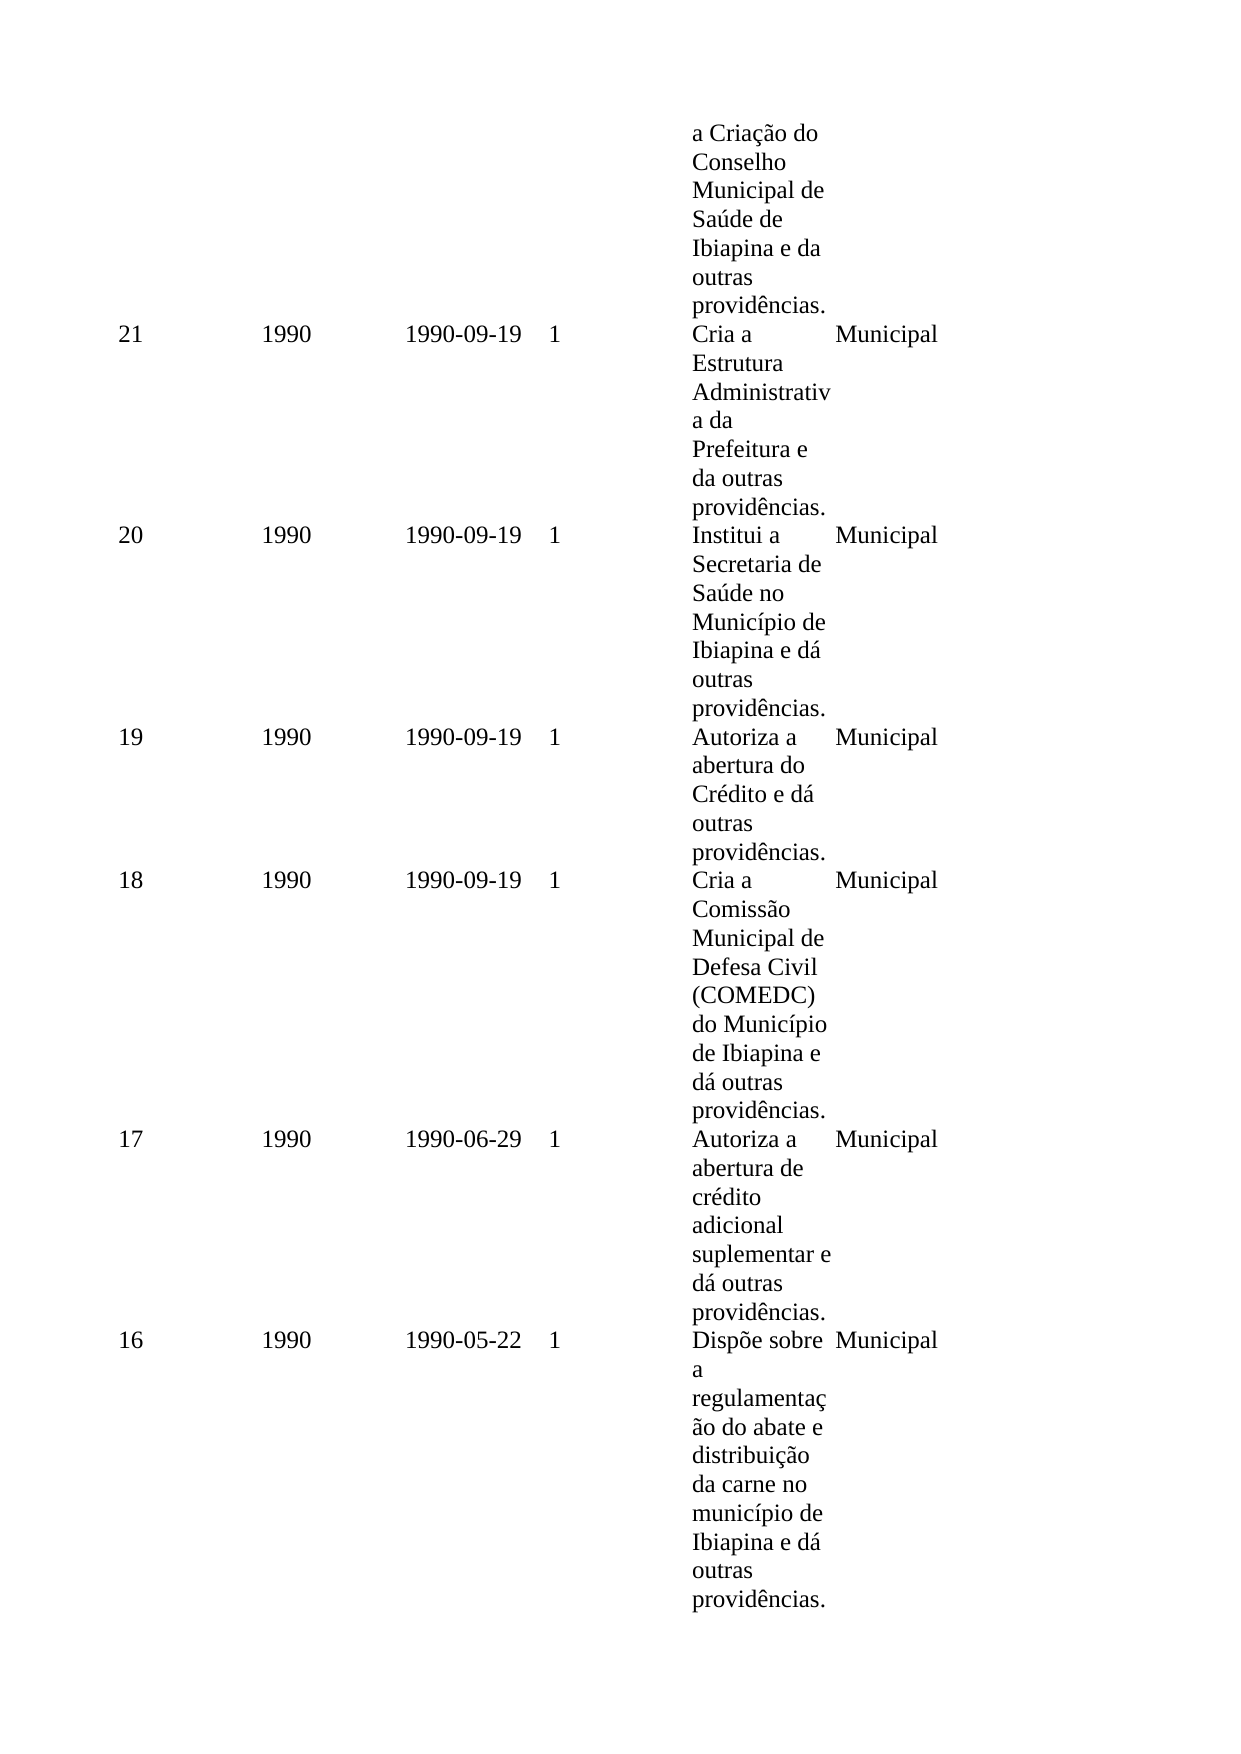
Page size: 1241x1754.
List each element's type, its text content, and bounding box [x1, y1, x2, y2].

table_cell Municipal [835, 1124, 979, 1326]
table_cell 1990 [261, 866, 405, 1124]
table_cell 21 [118, 319, 261, 521]
table_cell [835, 118, 979, 319]
table_cell 1990-09-19 [405, 866, 548, 1124]
table_cell 1990-09-19 [405, 319, 548, 521]
table_cell Municipal [835, 521, 979, 722]
table_cell [979, 866, 1122, 1124]
table_cell 1990-06-29 [405, 1124, 548, 1326]
table_cell 1 [548, 866, 692, 1124]
table_cell Autoriza a abertura de crédito adicional suplementar e dá outras providências. [692, 1124, 835, 1326]
table_cell 1990 [261, 1326, 405, 1613]
table_cell 18 [118, 866, 261, 1124]
table_cell [118, 118, 261, 319]
table_cell 1990-05-22 [405, 1326, 548, 1613]
table_cell 19 [118, 722, 261, 866]
table_cell 1990-09-19 [405, 722, 548, 866]
table_cell Cria a Comissão Municipal de Defesa Civil (COMEDC) do Município de Ibiapina e dá outras providências. [692, 866, 835, 1124]
table_cell Cria a Estrutura Administrativa da Prefeitura e da outras providências. [692, 319, 835, 521]
table_cell [405, 118, 548, 319]
table_cell 1 [548, 1124, 692, 1326]
table_cell a Criação do Conselho Municipal de Saúde de Ibiapina e da outras providências. [692, 118, 835, 319]
table_cell [979, 118, 1122, 319]
table_cell 1990-09-19 [405, 521, 548, 722]
table_cell [979, 1326, 1122, 1613]
table_cell 1 [548, 722, 692, 866]
table_cell Institui a Secretaria de Saúde no Município de Ibiapina e dá outras providências. [692, 521, 835, 722]
table_cell Municipal [835, 722, 979, 866]
table_cell 20 [118, 521, 261, 722]
table_cell 1990 [261, 722, 405, 866]
table_cell 1990 [261, 1124, 405, 1326]
table_cell [979, 722, 1122, 866]
table_cell [261, 118, 405, 319]
table_cell Municipal [835, 319, 979, 521]
table_cell 1990 [261, 521, 405, 722]
table_cell Autoriza a abertura do Crédito e dá outras providências. [692, 722, 835, 866]
table_cell [979, 521, 1122, 722]
table_cell 1 [548, 319, 692, 521]
table_cell Dispõe sobre a regulamentação do abate e distribuição da carne no município de Ibiapina e dá outras providências. [692, 1326, 835, 1613]
table_cell 1 [548, 521, 692, 722]
table_cell 16 [118, 1326, 261, 1613]
table_cell Municipal [835, 1326, 979, 1613]
table_cell [979, 1124, 1122, 1326]
table_cell 1990 [261, 319, 405, 521]
table_cell [979, 319, 1122, 521]
table_cell Municipal [835, 866, 979, 1124]
table_cell 17 [118, 1124, 261, 1326]
table_cell 1 [548, 1326, 692, 1613]
table_cell [548, 118, 692, 319]
